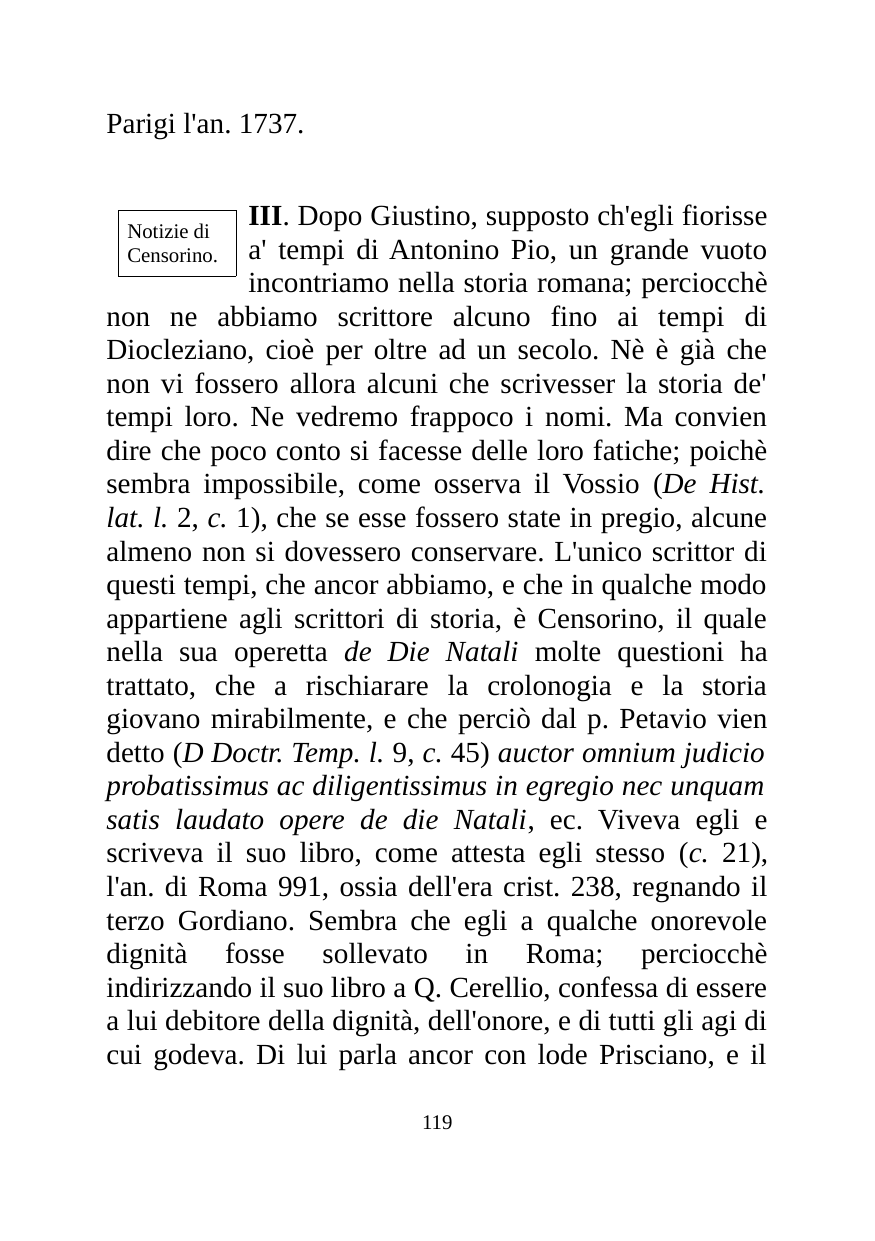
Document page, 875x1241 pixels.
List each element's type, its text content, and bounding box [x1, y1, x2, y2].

text Notizie di Censorino. [127, 219, 227, 267]
text Parigi l'an. 1737. [106, 106, 768, 140]
text III. Dopo Giustino, supposto ch'egli fiorisse a' tempi di Antonino Pio, un grande vuoto incontriamo nella storia romana; perciocchè non ne abbiamo scrittore alcuno fino ai tempi di Diocleziano, cioè per oltre ad un secolo. Nè è già che non vi fossero allora alcuni che scrivesser la storia de' tempi loro. Ne vedremo frappoco i nomi. Ma convien dire che poco conto si facesse delle loro fatiche; poichè sembra impossibile, come osserva il Vossio (De Hist. lat. l. 2, c. 1), che se esse fossero state in pregio, alcune almeno non si dovessero conservare. L'unico scrittor di questi tempi, che ancor abbiamo, e che in qualche modo appartiene agli scrittori di storia, è Censorino, il quale nella sua operetta de Die Natali molte questioni ha trattato, che a rischiarare la crolonogia e la storia giovano mirabilmente, e che perciò dal p. Petavio vien detto (D Doctr. Temp. l. 9, c. 45) auctor omnium judicio probatissimus ac diligentissimus in egregio nec unquam satis laudato opere de die Natali, ec. Viveva egli e scriveva il suo libro, come attesta egli stesso (c. 21), l'an. di Roma 991, ossia dell'era crist. 238, regnando il terzo Gordiano. Sembra che egli a qualche onorevole dignità fosse sollevato in Roma; perciocchè indirizzando il suo libro a Q. Cerellio, confessa di essere a lui debitore della dignità, dell'onore, e di tutti gli agi di cui godeva. Di lui parla ancor con lode Prisciano, e il [106, 198, 768, 1070]
